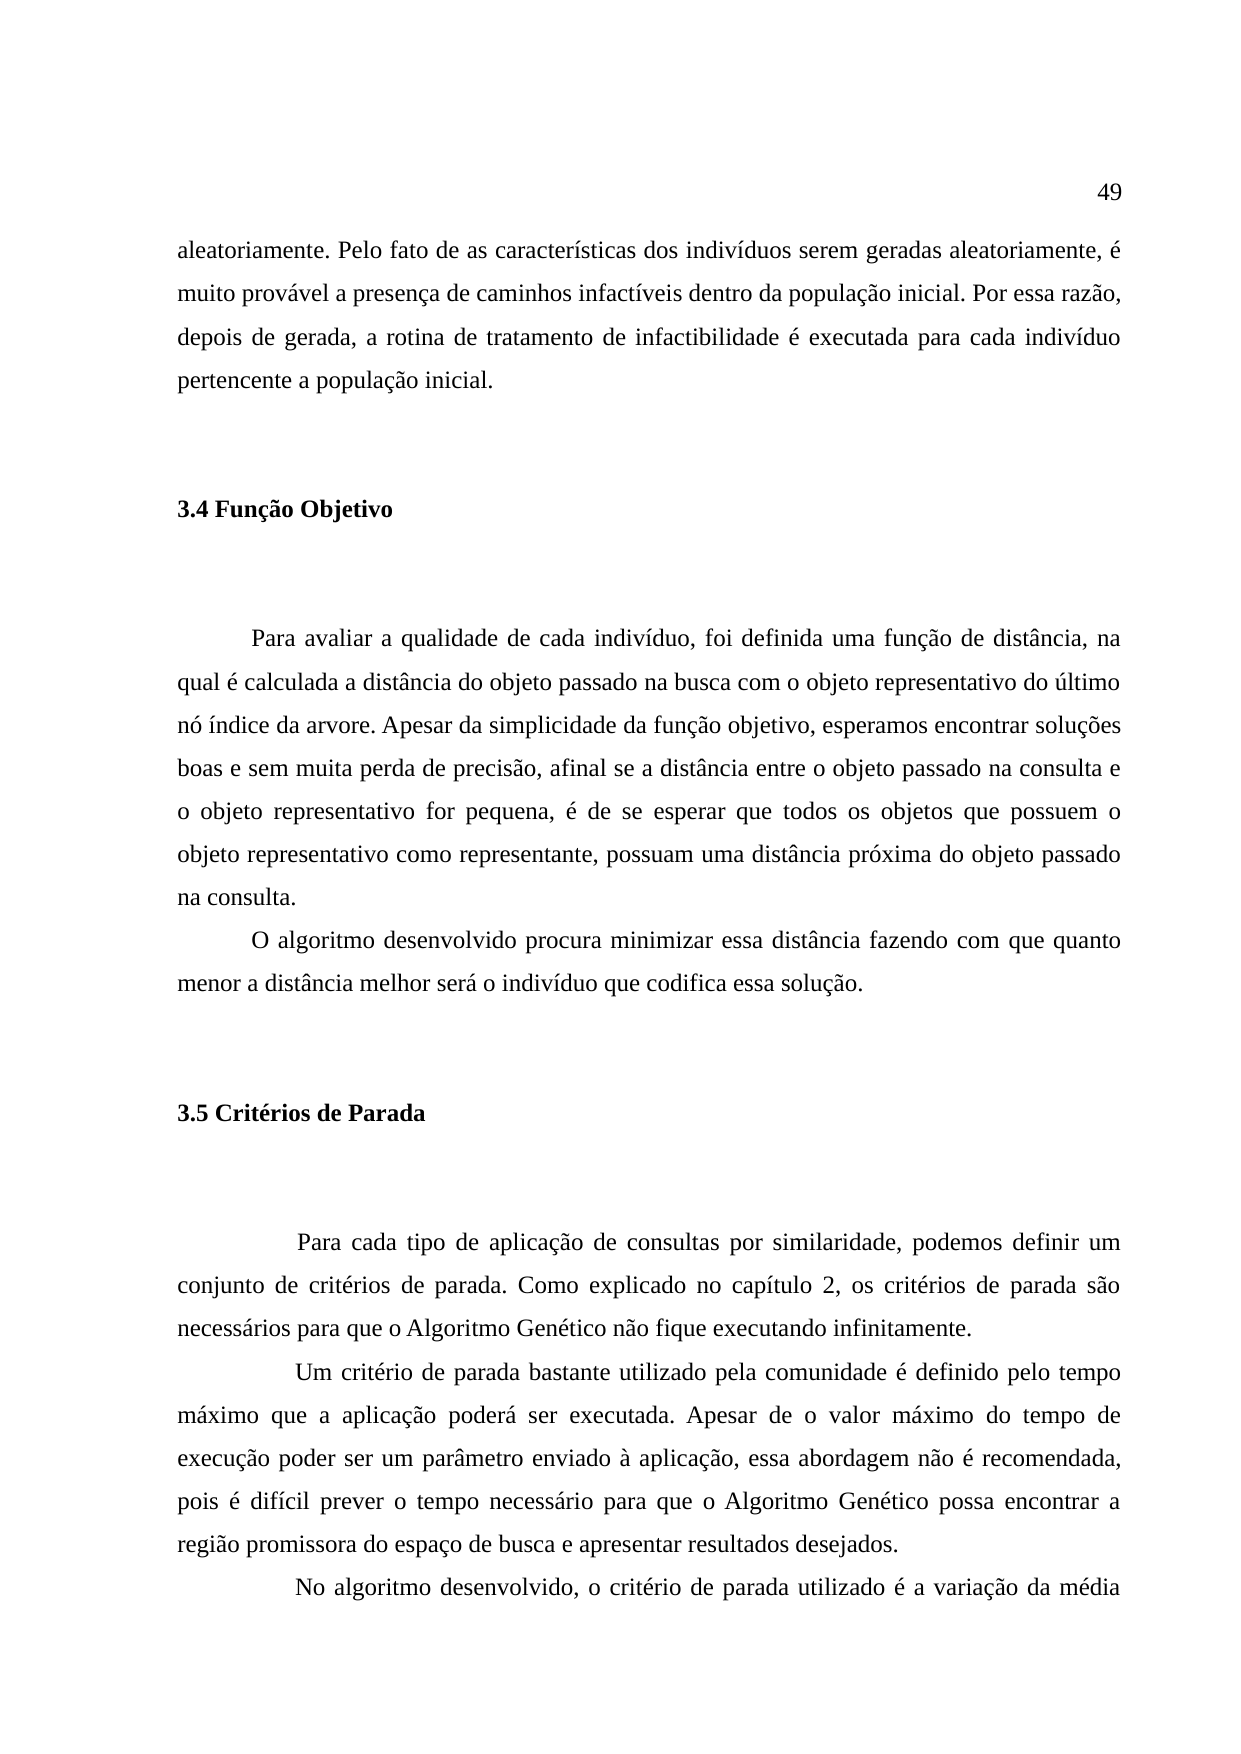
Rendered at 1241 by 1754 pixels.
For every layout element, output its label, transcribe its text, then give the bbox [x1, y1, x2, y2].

text No algoritmo desenvolvido, o critério de parada utilizado é a variação da média [177, 1572, 1122, 1601]
text Para cada tipo de aplicação de consultas por similaridade, podemos definir um conjunto de critérios de parada. Como explicado no capítulo 2, os critérios de parada são necessários para que o Algoritmo Genético não fique executando infinitamente. [177, 1227, 1122, 1342]
text 3.4 Função Objetivo [177, 494, 1122, 523]
text 3.5 Critérios de Parada [177, 1098, 1122, 1127]
text Para avaliar a qualidade de cada indivíduo, foi definida uma função de distância, na qual é calculada a distância do objeto passado na busca com o objeto representativo do último nó índice da arvore. Apesar da simplicidade da função objetivo, esperamos encontrar soluções boas e sem muita perda de precisão, afinal se a distância entre o objeto passado na consulta e o objeto representativo for pequena, é de se esperar que todos os objetos que possuem o objeto representativo como representante, possuam uma distância próxima do objeto passado na consulta. [177, 623, 1122, 911]
text aleatoriamente. Pelo fato de as características dos indivíduos serem geradas aleatoriamente, é muito provável a presença de caminhos infactíveis dentro da população inicial. Por essa razão, depois de gerada, a rotina de tratamento de infactibilidade é executada para cada indivíduo pertencente a população inicial. [177, 235, 1122, 393]
text Um critério de parada bastante utilizado pela comunidade é definido pelo tempo máximo que a aplicação poderá ser executada. Apesar de o valor máximo do tempo de execução poder ser um parâmetro enviado à aplicação, essa abordagem não é recomendada, pois é difícil prever o tempo necessário para que o Algoritmo Genético possa encontrar a região promissora do espaço de busca e apresentar resultados desejados. [177, 1357, 1122, 1558]
text O algoritmo desenvolvido procura minimizar essa distância fazendo com que quanto menor a distância melhor será o indivíduo que codifica essa solução. [177, 925, 1122, 997]
